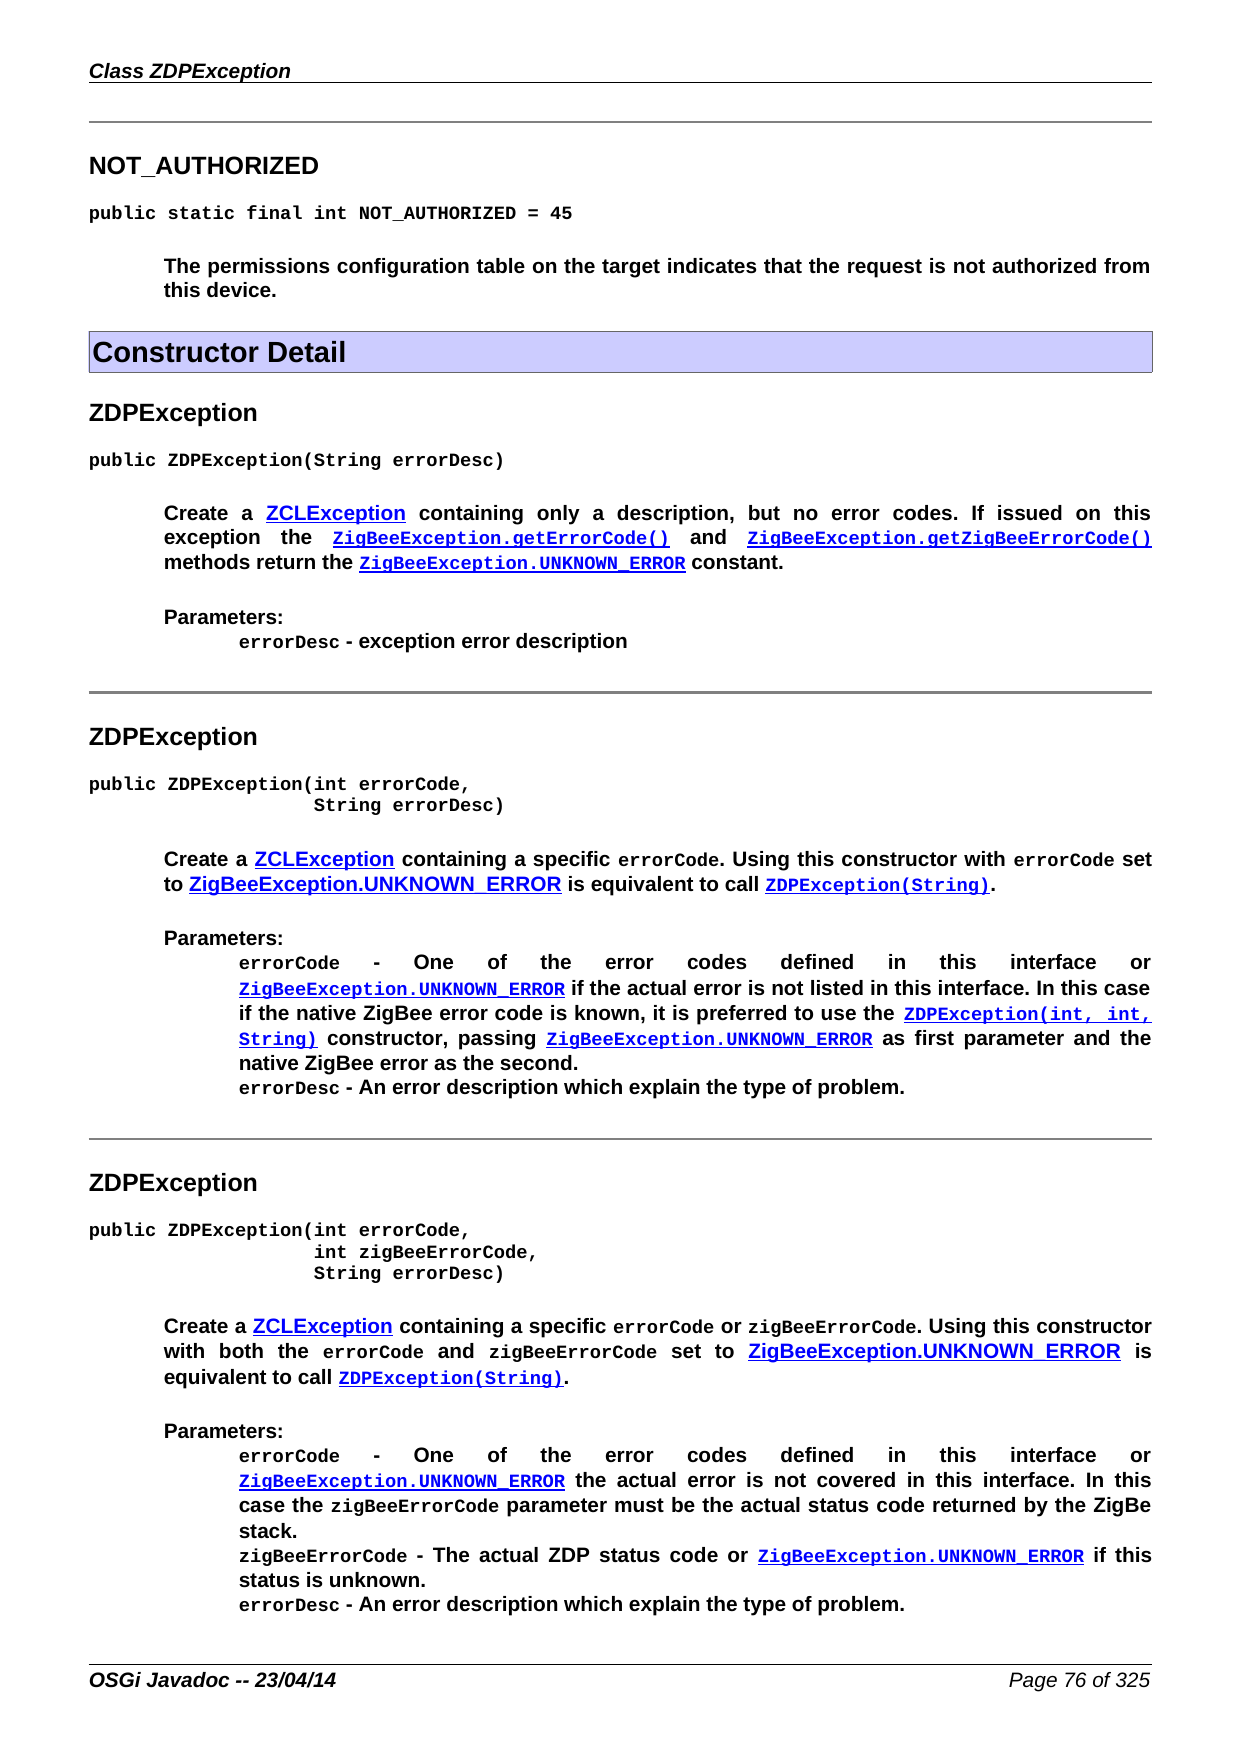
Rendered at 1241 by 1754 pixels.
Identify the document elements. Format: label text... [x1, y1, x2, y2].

text Parameters: [163, 604, 1152, 628]
subtitle ZDPException [88, 1168, 1152, 1197]
text Create a ZCLException containing a specific errorCode. Using this constructor with errorCode set to ZigBeeException.UNKNOWN_ERROR is equivalent to call ZDPException(String). [163, 847, 1152, 897]
text errorDesc - An error description which explain the type of problem. [238, 1592, 1152, 1617]
text public ZDPException(int errorCode, int zigBeeErrorCode, String errorDesc) [88, 1221, 1152, 1285]
subtitle Constructor Detail [90, 332, 1152, 372]
subtitle NOT_AUTHORIZED [88, 151, 1152, 180]
text errorCode - One of the error codes defined in this interface or ZigBeeException.UNKNOWN_ERROR if the actual error is not listed in this interface. In this case if the native ZigBee error code is known, it is preferred to use the ZDPException(int, int, String) constructor, passing ZigBeeException.UNKNOWN_ERROR as first parameter and the native ZigBee error as the second. [238, 950, 1152, 1075]
text Create a ZCLException containing only a description, but no error codes. If issued on this exception the ZigBeeException.getErrorCode() and ZigBeeException.getZigBeeErrorCode() methods return the ZigBeeException.UNKNOWN_ERROR constant. [163, 501, 1152, 575]
subtitle ZDPException [88, 722, 1152, 751]
text public static final int NOT_AUTHORIZED = 45 [88, 204, 1152, 225]
text errorDesc - exception error description [238, 628, 1152, 654]
text Parameters: [163, 1419, 1152, 1443]
subtitle ZDPException [88, 398, 1152, 426]
text zigBeeErrorCode - The actual ZDP status code or ZigBeeException.UNKNOWN_ERROR if this status is unknown. [238, 1542, 1152, 1592]
text errorDesc - An error description which explain the type of problem. [238, 1075, 1152, 1100]
text public ZDPException(String errorDesc) [88, 451, 1152, 472]
text Create a ZCLException containing a specific errorCode or zigBeeErrorCode. Using this constructor with both the errorCode and zigBeeErrorCode set to ZigBeeException.UNKNOWN_ERROR is equivalent to call ZDPException(String). [163, 1314, 1152, 1390]
text Parameters: [163, 926, 1152, 950]
text public ZDPException(int errorCode, String errorDesc) [88, 775, 1152, 817]
text The permissions configuration table on the target indicates that the request is not authorized from this device. [163, 254, 1152, 302]
text errorCode - One of the error codes defined in this interface or ZigBeeException.UNKNOWN_ERROR the actual error is not covered in this interface. In this case the zigBeeErrorCode parameter must be the actual status code returned by the ZigBe stack. [238, 1443, 1152, 1542]
